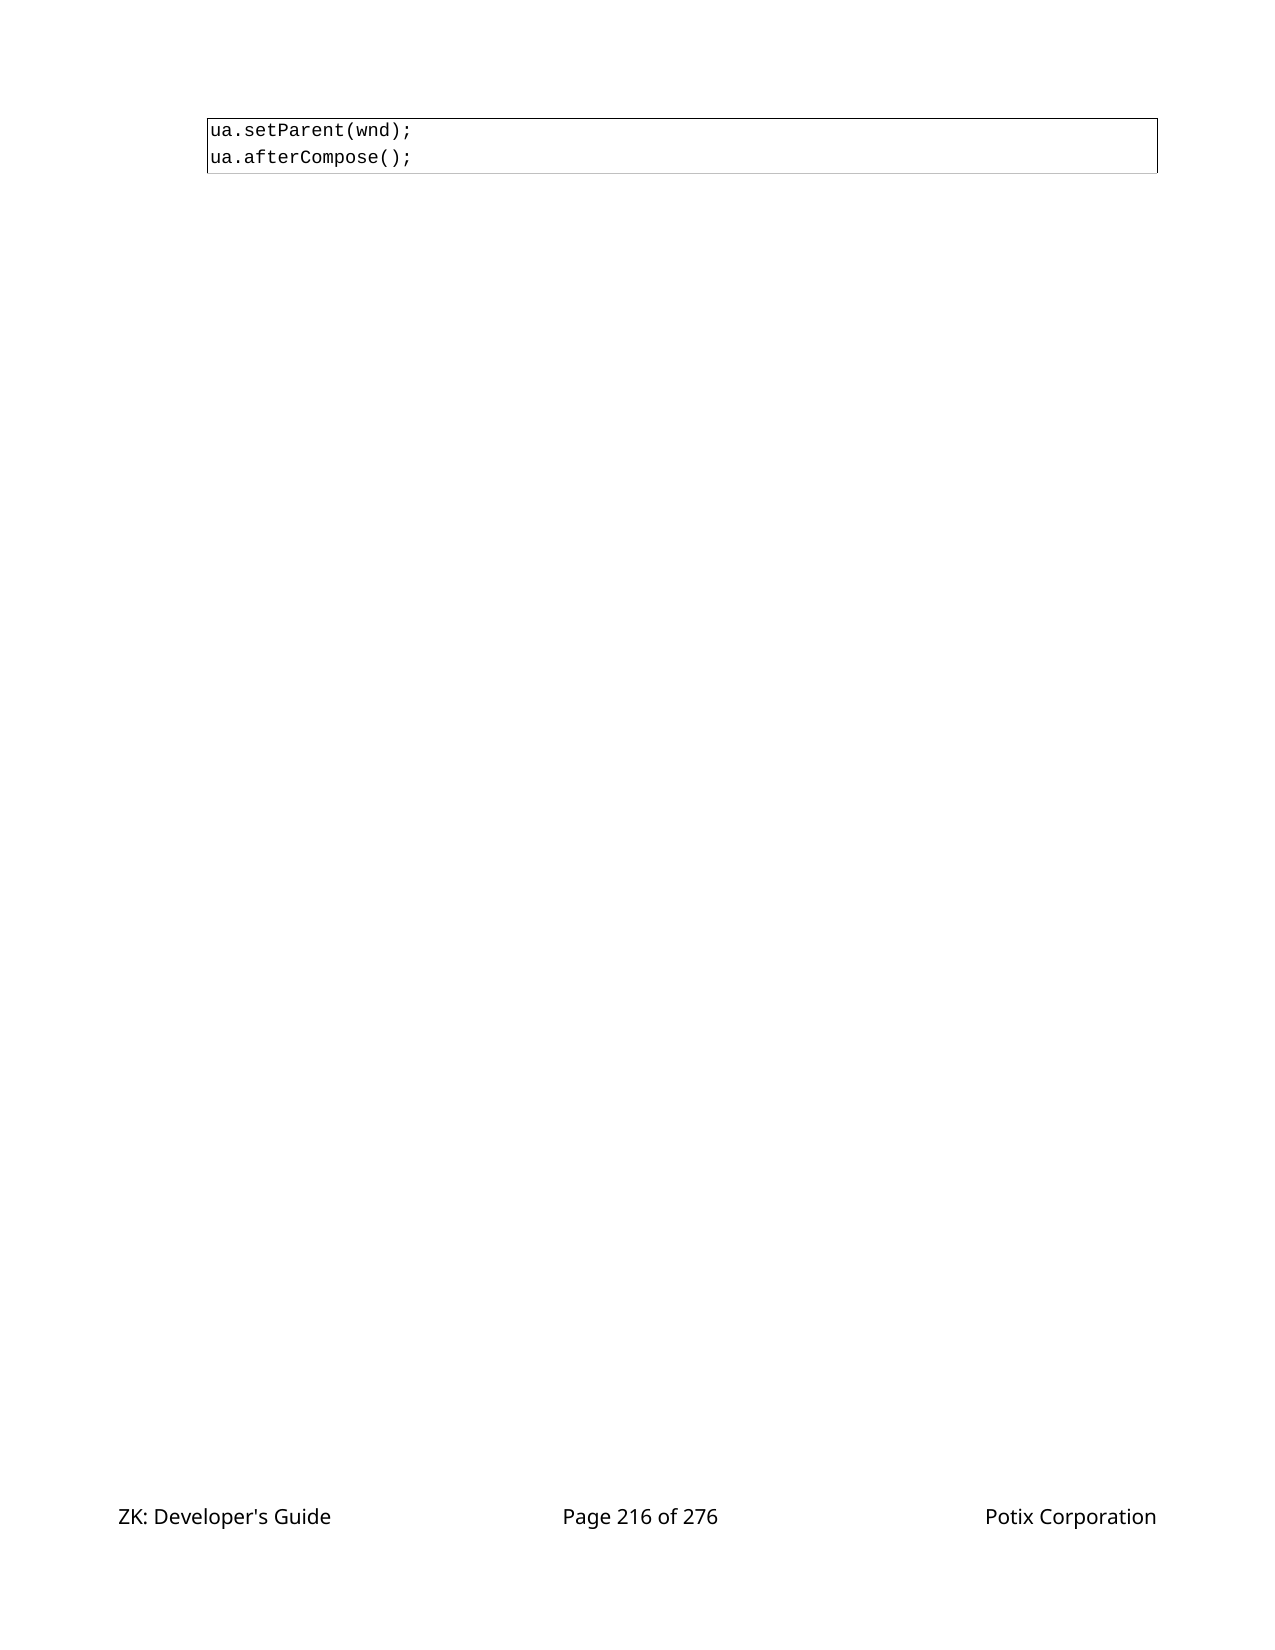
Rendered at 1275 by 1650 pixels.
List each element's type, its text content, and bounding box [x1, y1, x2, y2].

text ua.afterCompose(); [208, 145, 1157, 173]
text ua.setParent(wnd); [208, 119, 1157, 142]
